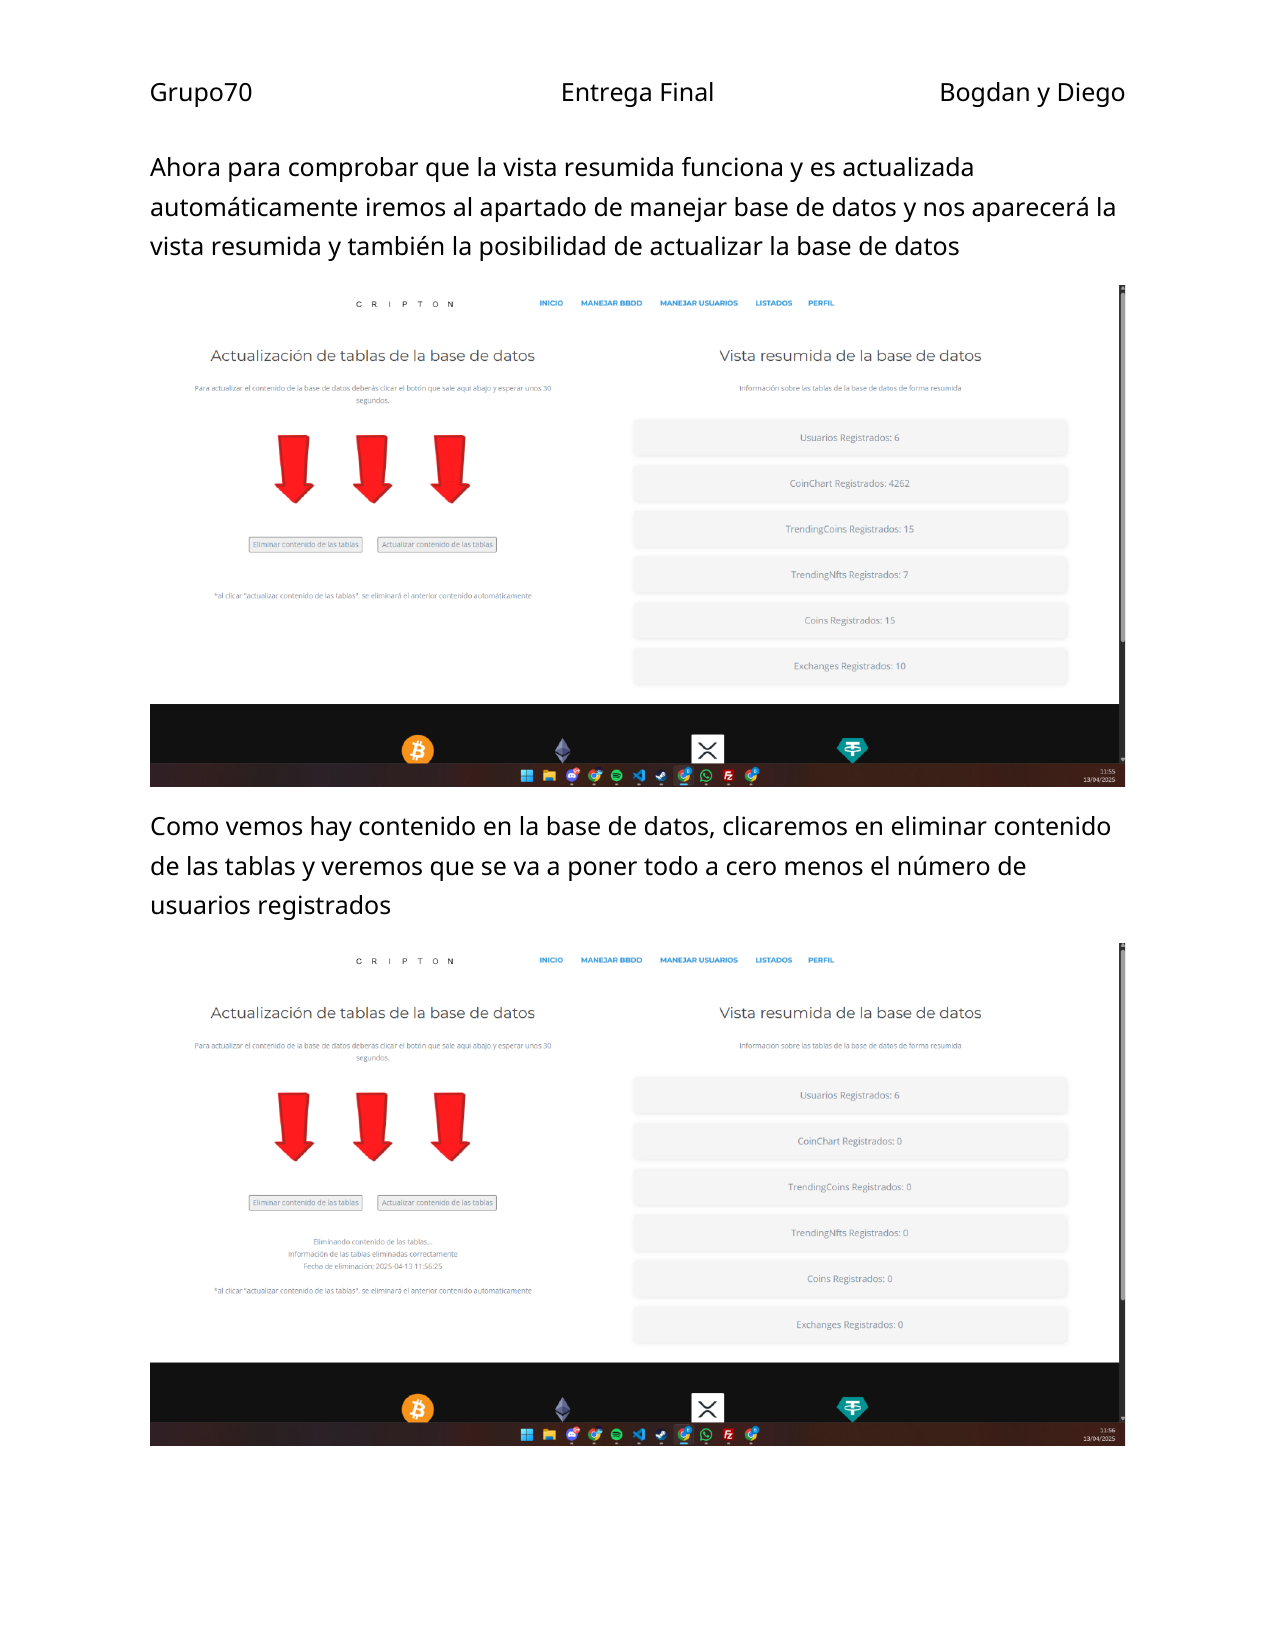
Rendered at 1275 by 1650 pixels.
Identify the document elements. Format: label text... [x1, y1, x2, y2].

text Como vemos hay contenido en la base de datos, clicaremos en eliminar contenido de las tablas y veremos que se va a poner todo a cero menos el número de usuarios registrados [150, 809, 1125, 922]
text Ahora para comprobar que la vista resumida funciona y es actualizada automáticamente iremos al apartado de manejar base de datos y nos aparecerá la vista resumida y también la posibilidad de actualizar la base de datos [150, 150, 1125, 263]
